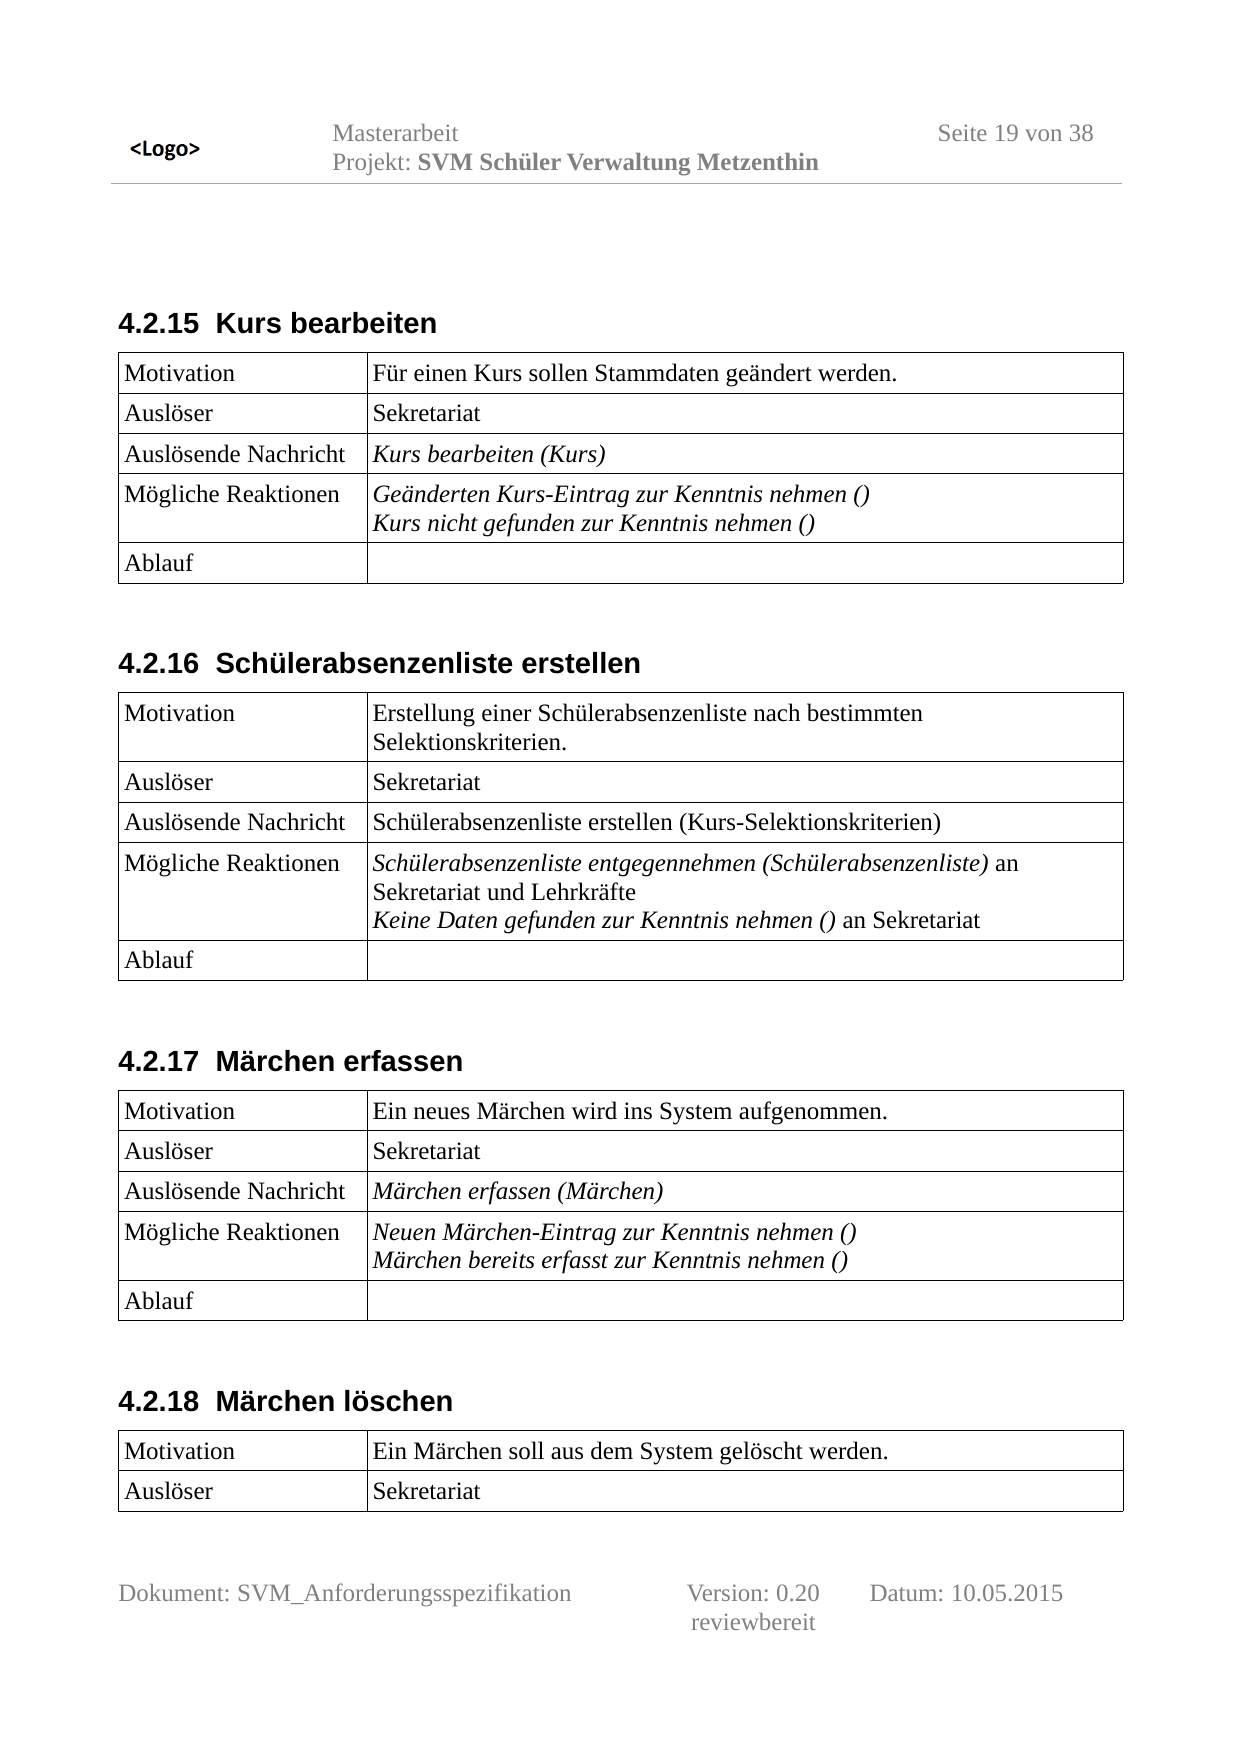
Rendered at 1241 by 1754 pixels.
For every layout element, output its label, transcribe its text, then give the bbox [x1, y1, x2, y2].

table_header Motivation [119, 1431, 367, 1470]
table_cell Auslöser [119, 1131, 367, 1171]
table_cell Sekretariat [368, 762, 1123, 802]
table_header Für einen Kurs sollen Stammdaten geändert werden. [368, 353, 1123, 392]
table_cell Auslösende Nachricht [119, 434, 367, 473]
table_cell Sekretariat [368, 1131, 1123, 1171]
table_cell Schülerabsenzenliste entgegennehmen (Schülerabsenzenliste) an Sekretariat und Lehrkräfte Keine Daten gefunden zur Kenntnis nehmen () an Sekretariat [368, 843, 1123, 940]
table_header Motivation [119, 693, 367, 761]
table_cell Mögliche Reaktionen [119, 474, 367, 542]
table_cell Schülerabsenzenliste erstellen (Kurs-Selektionskriterien) [368, 803, 1123, 842]
table_cell Mögliche Reaktionen [119, 843, 367, 940]
table_cell Geänderten Kurs-Eintrag zur Kenntnis nehmen () Kurs nicht gefunden zur Kenntnis nehmen () [368, 474, 1123, 542]
table_cell [368, 543, 1123, 582]
table_cell [368, 941, 1123, 980]
table_cell Ablauf [119, 1281, 367, 1320]
table_cell Märchen erfassen (Märchen) [368, 1172, 1123, 1211]
subtitle Märchen löschen [118, 1384, 1122, 1417]
table_cell Auslöser [119, 394, 367, 433]
table_cell Kurs bearbeiten (Kurs) [368, 434, 1123, 473]
table_header Ein Märchen soll aus dem System gelöscht werden. [368, 1431, 1123, 1470]
table_cell Ablauf [119, 941, 367, 980]
table_cell Sekretariat [368, 394, 1123, 433]
table_cell Sekretariat [368, 1471, 1123, 1511]
table_cell Mögliche Reaktionen [119, 1212, 367, 1280]
table_header Ein neues Märchen wird ins System aufgenommen. [368, 1091, 1123, 1130]
subtitle Schülerabsenzenliste erstellen [118, 646, 1122, 680]
table_cell Auslösende Nachricht [119, 803, 367, 842]
table_cell Auslöser [119, 762, 367, 802]
subtitle Märchen erfassen [118, 1044, 1122, 1077]
table_cell Auslöser [119, 1471, 367, 1511]
picture [118, 118, 224, 183]
table_header Motivation [119, 1091, 367, 1130]
table_header Motivation [119, 353, 367, 392]
table_cell Auslösende Nachricht [119, 1172, 367, 1211]
subtitle Kurs bearbeiten [118, 306, 1122, 340]
table_header Erstellung einer Schülerabsenzenliste nach bestimmten Selektionskriterien. [368, 693, 1123, 761]
table_cell Neuen Märchen-Eintrag zur Kenntnis nehmen () Märchen bereits erfasst zur Kenntnis nehmen () [368, 1212, 1123, 1280]
table_cell Ablauf [119, 543, 367, 582]
table_cell [368, 1281, 1123, 1320]
